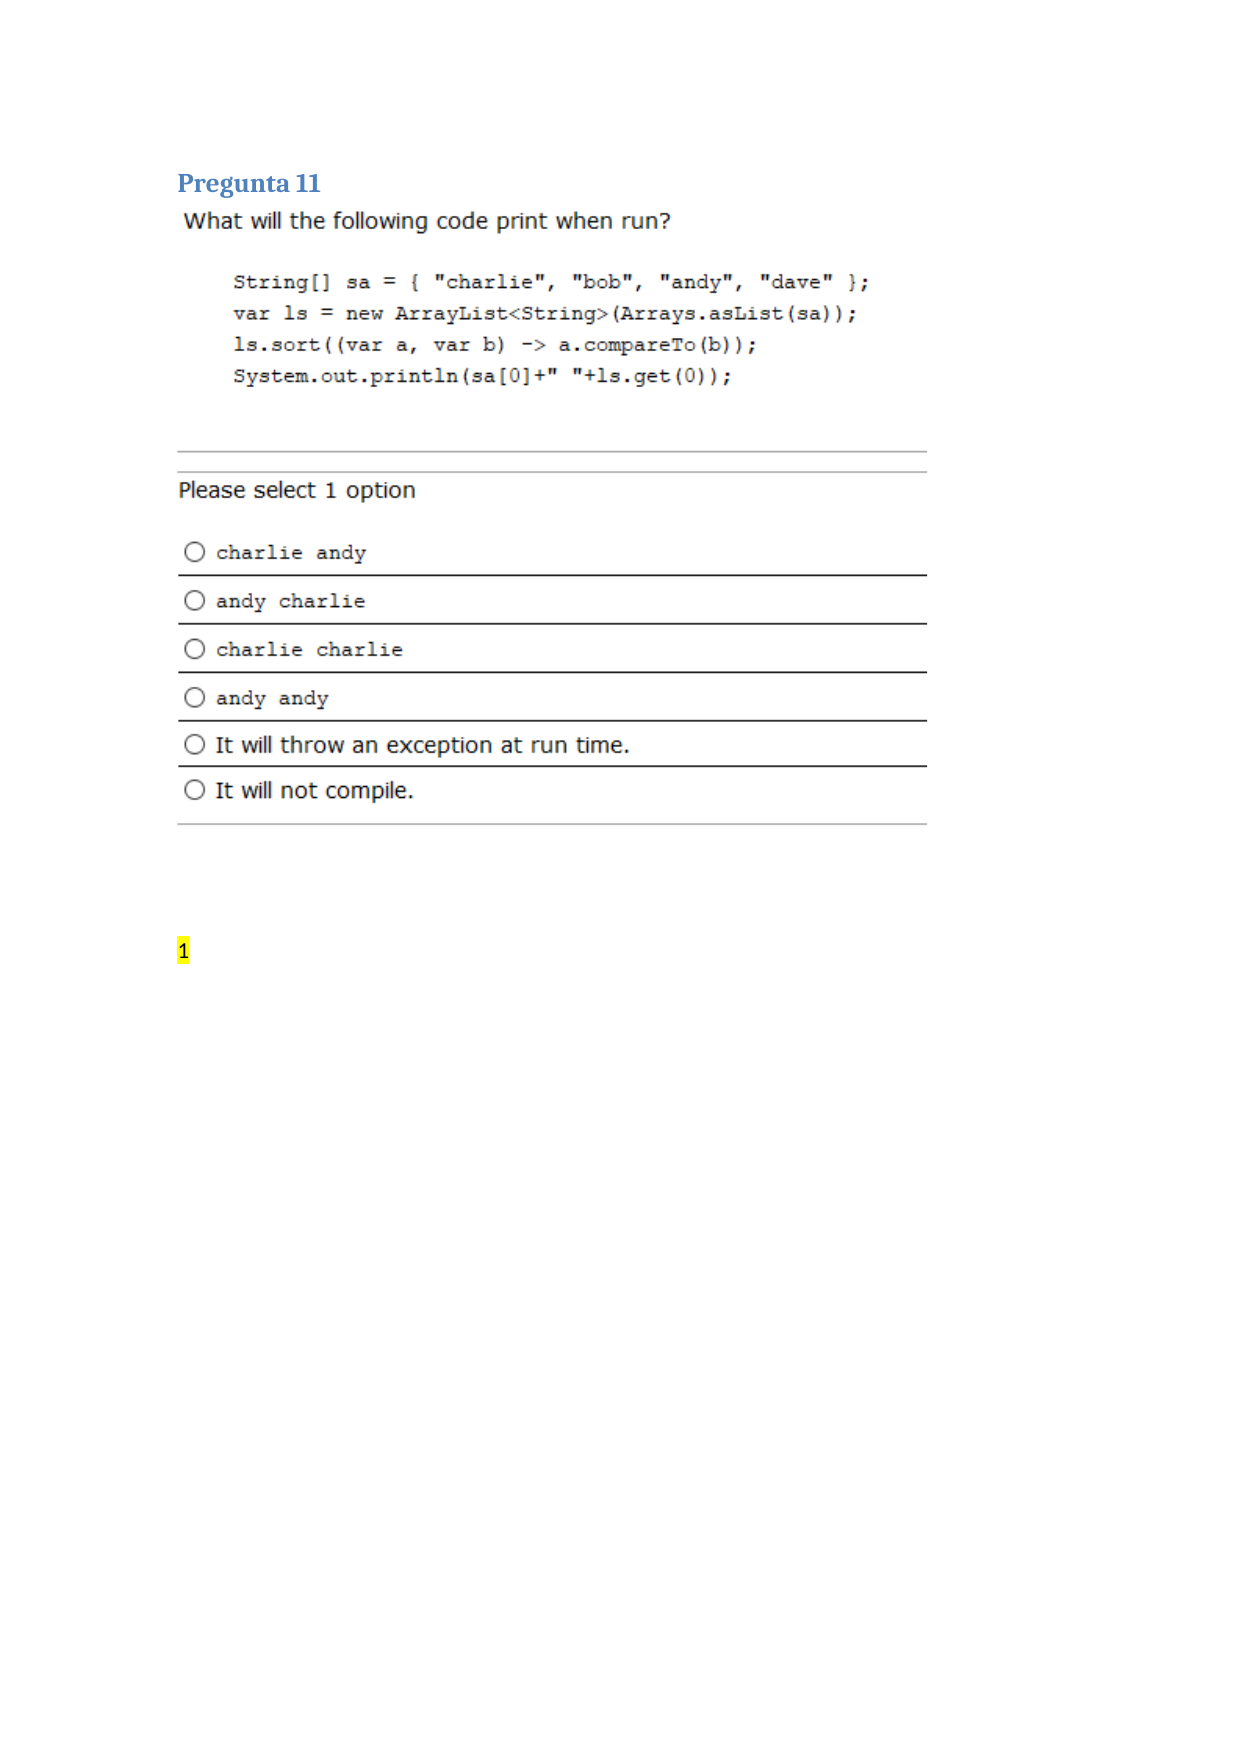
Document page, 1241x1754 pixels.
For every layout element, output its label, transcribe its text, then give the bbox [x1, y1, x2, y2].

picture [177, 204, 928, 858]
subtitle Pregunta 11 [177, 168, 1063, 199]
text 1 [177, 936, 1063, 964]
